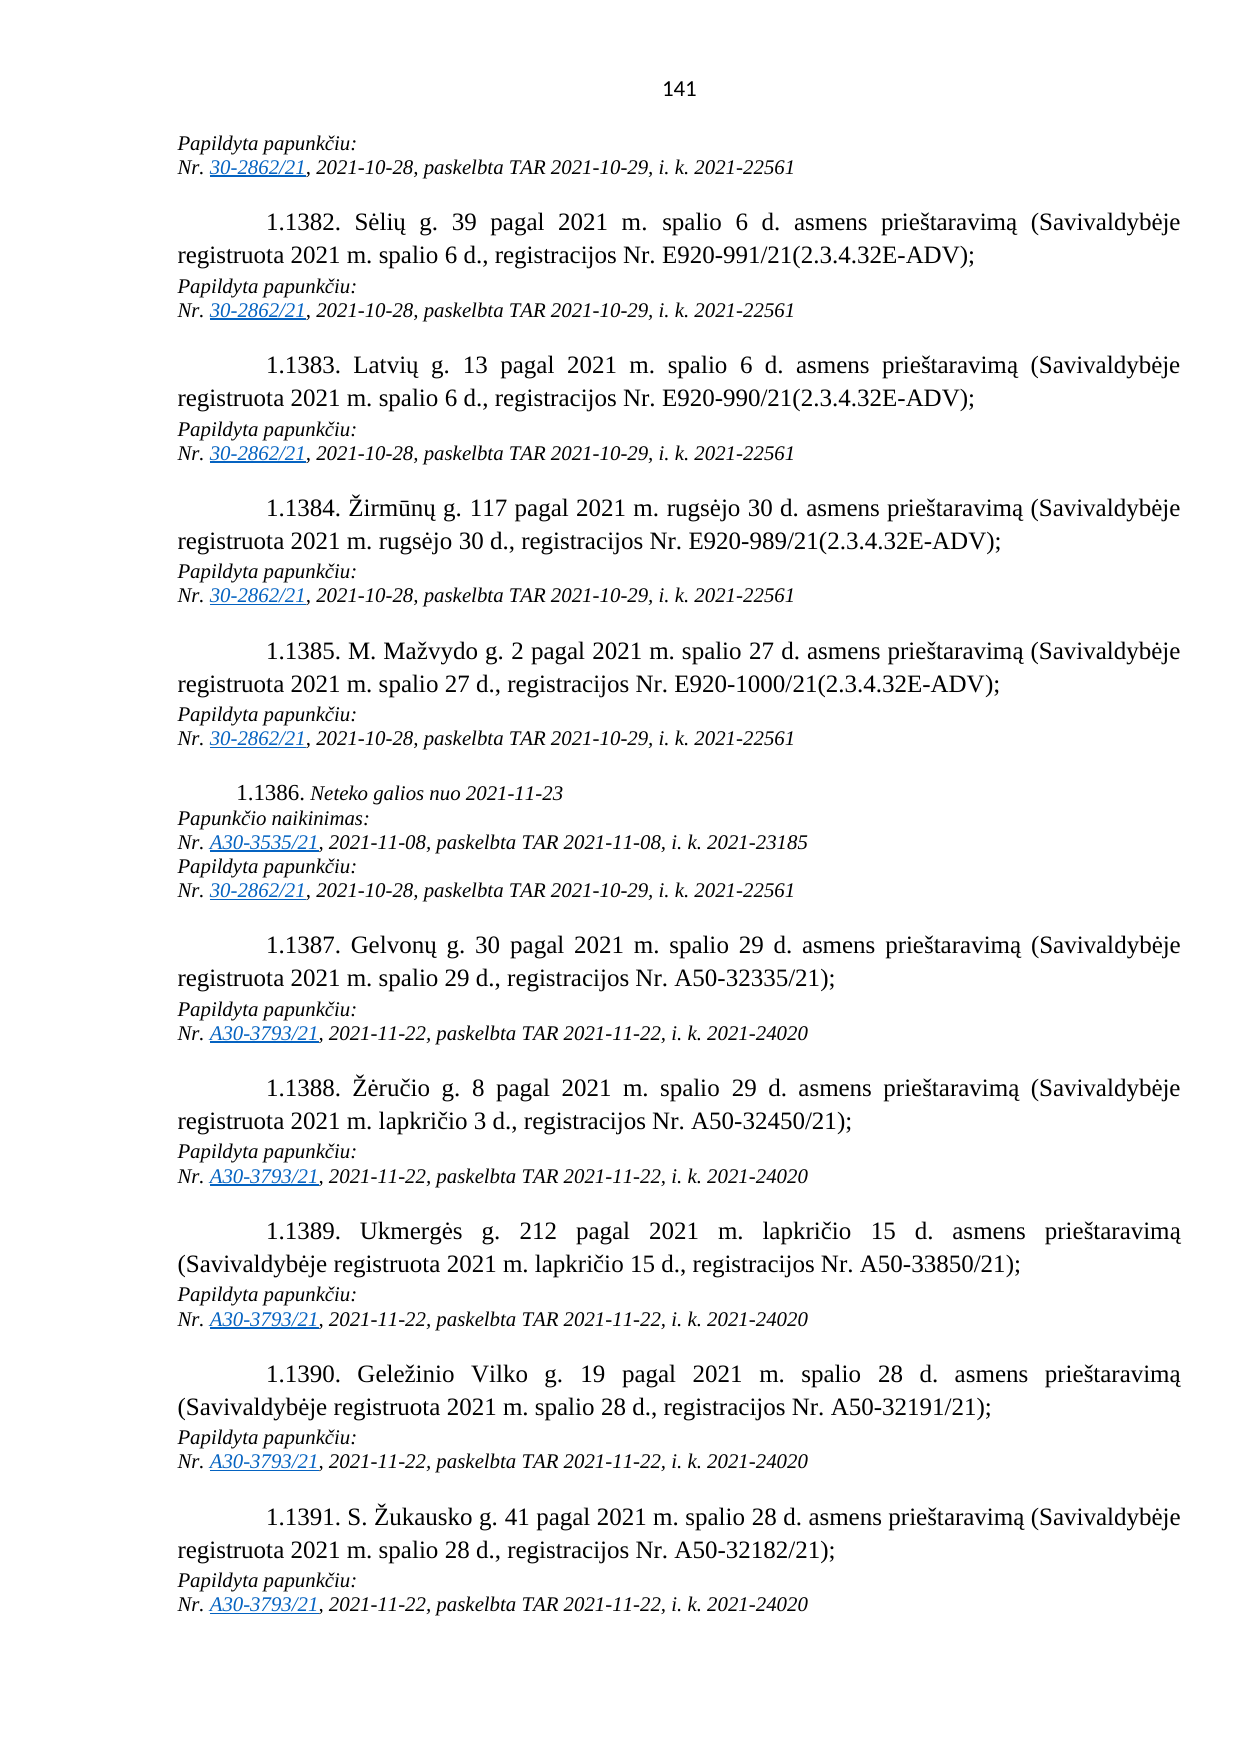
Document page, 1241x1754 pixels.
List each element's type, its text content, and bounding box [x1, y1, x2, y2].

text 1.1386. Neteko galios nuo 2021-11-23 [177, 779, 1181, 806]
text 1.1388. Žėručio g. 8 pagal 2021 m. spalio 29 d. asmens prieštaravimą (Savivaldybėje registruota 2021 m. lapkričio 3 d., registracijos Nr. A50-32450/21); [177, 1073, 1181, 1135]
text Papildyta papunkčiu: [177, 1282, 1181, 1306]
text Nr. A30-3535/21, 2021-11-08, paskelbta TAR 2021-11-08, i. k. 2021-23185 [177, 829, 1181, 854]
text 1.1389. Ukmergės g. 212 pagal 2021 m. lapkričio 15 d. asmens prieštaravimą (Savivaldybėje registruota 2021 m. lapkričio 15 d., registracijos Nr. A50-33850/21); [177, 1216, 1181, 1278]
text Nr. 30-2862/21, 2021-10-28, paskelbta TAR 2021-10-29, i. k. 2021-22561 [177, 583, 1181, 607]
text 1.1382. Sėlių g. 39 pagal 2021 m. spalio 6 d. asmens prieštaravimą (Savivaldybėje registruota 2021 m. spalio 6 d., registracijos Nr. E920-991/21(2.3.4.32E-ADV); [177, 207, 1181, 269]
text Papildyta papunkčiu: [177, 1425, 1181, 1449]
text Nr. A30-3793/21, 2021-11-22, paskelbta TAR 2021-11-22, i. k. 2021-24020 [177, 1306, 1181, 1331]
text Papildyta papunkčiu: [177, 273, 1181, 298]
text 1.1385. M. Mažvydo g. 2 pagal 2021 m. spalio 27 d. asmens prieštaravimą (Savivaldybėje registruota 2021 m. spalio 27 d., registracijos Nr. E920-1000/21(2.3.4.32E-ADV); [177, 636, 1181, 698]
text Papildyta papunkčiu: [177, 416, 1181, 441]
text Papildyta papunkčiu: [177, 559, 1181, 583]
text 1.1391. S. Žukausko g. 41 pagal 2021 m. spalio 28 d. asmens prieštaravimą (Savivaldybėje registruota 2021 m. spalio 28 d., registracijos Nr. A50-32182/21); [177, 1502, 1181, 1564]
text Nr. 30-2862/21, 2021-10-28, paskelbta TAR 2021-10-29, i. k. 2021-22561 [177, 441, 1181, 464]
text Papunkčio naikinimas: [177, 806, 1181, 829]
text Papildyta papunkčiu: [177, 1568, 1181, 1592]
text Nr. 30-2862/21, 2021-10-28, paskelbta TAR 2021-10-29, i. k. 2021-22561 [177, 878, 1181, 902]
text Papildyta papunkčiu: [177, 702, 1181, 726]
text Nr. 30-2862/21, 2021-10-28, paskelbta TAR 2021-10-29, i. k. 2021-22561 [177, 726, 1181, 750]
text 1.1390. Geležinio Vilko g. 19 pagal 2021 m. spalio 28 d. asmens prieštaravimą (Savivaldybėje registruota 2021 m. spalio 28 d., registracijos Nr. A50-32191/21); [177, 1359, 1181, 1421]
text Papildyta papunkčiu: [177, 1139, 1181, 1163]
text Nr. 30-2862/21, 2021-10-28, paskelbta TAR 2021-10-29, i. k. 2021-22561 [177, 298, 1181, 322]
text 1.1387. Gelvonų g. 30 pagal 2021 m. spalio 29 d. asmens prieštaravimą (Savivaldybėje registruota 2021 m. spalio 29 d., registracijos Nr. A50-32335/21); [177, 931, 1181, 992]
text Nr. A30-3793/21, 2021-11-22, paskelbta TAR 2021-11-22, i. k. 2021-24020 [177, 1163, 1181, 1188]
text Nr. A30-3793/21, 2021-11-22, paskelbta TAR 2021-11-22, i. k. 2021-24020 [177, 1592, 1181, 1616]
text 1.1384. Žirmūnų g. 117 pagal 2021 m. rugsėjo 30 d. asmens prieštaravimą (Savivaldybėje registruota 2021 m. rugsėjo 30 d., registracijos Nr. E920-989/21(2.3.4.32E-ADV); [177, 493, 1181, 555]
text Papildyta papunkčiu: [177, 131, 1181, 155]
text Papildyta papunkčiu: [177, 997, 1181, 1021]
text Nr. 30-2862/21, 2021-10-28, paskelbta TAR 2021-10-29, i. k. 2021-22561 [177, 155, 1181, 179]
text 1.1383. Latvių g. 13 pagal 2021 m. spalio 6 d. asmens prieštaravimą (Savivaldybėje registruota 2021 m. spalio 6 d., registracijos Nr. E920-990/21(2.3.4.32E-ADV); [177, 350, 1181, 412]
text Nr. A30-3793/21, 2021-11-22, paskelbta TAR 2021-11-22, i. k. 2021-24020 [177, 1021, 1181, 1045]
text Papildyta papunkčiu: [177, 854, 1181, 878]
text Nr. A30-3793/21, 2021-11-22, paskelbta TAR 2021-11-22, i. k. 2021-24020 [177, 1449, 1181, 1473]
